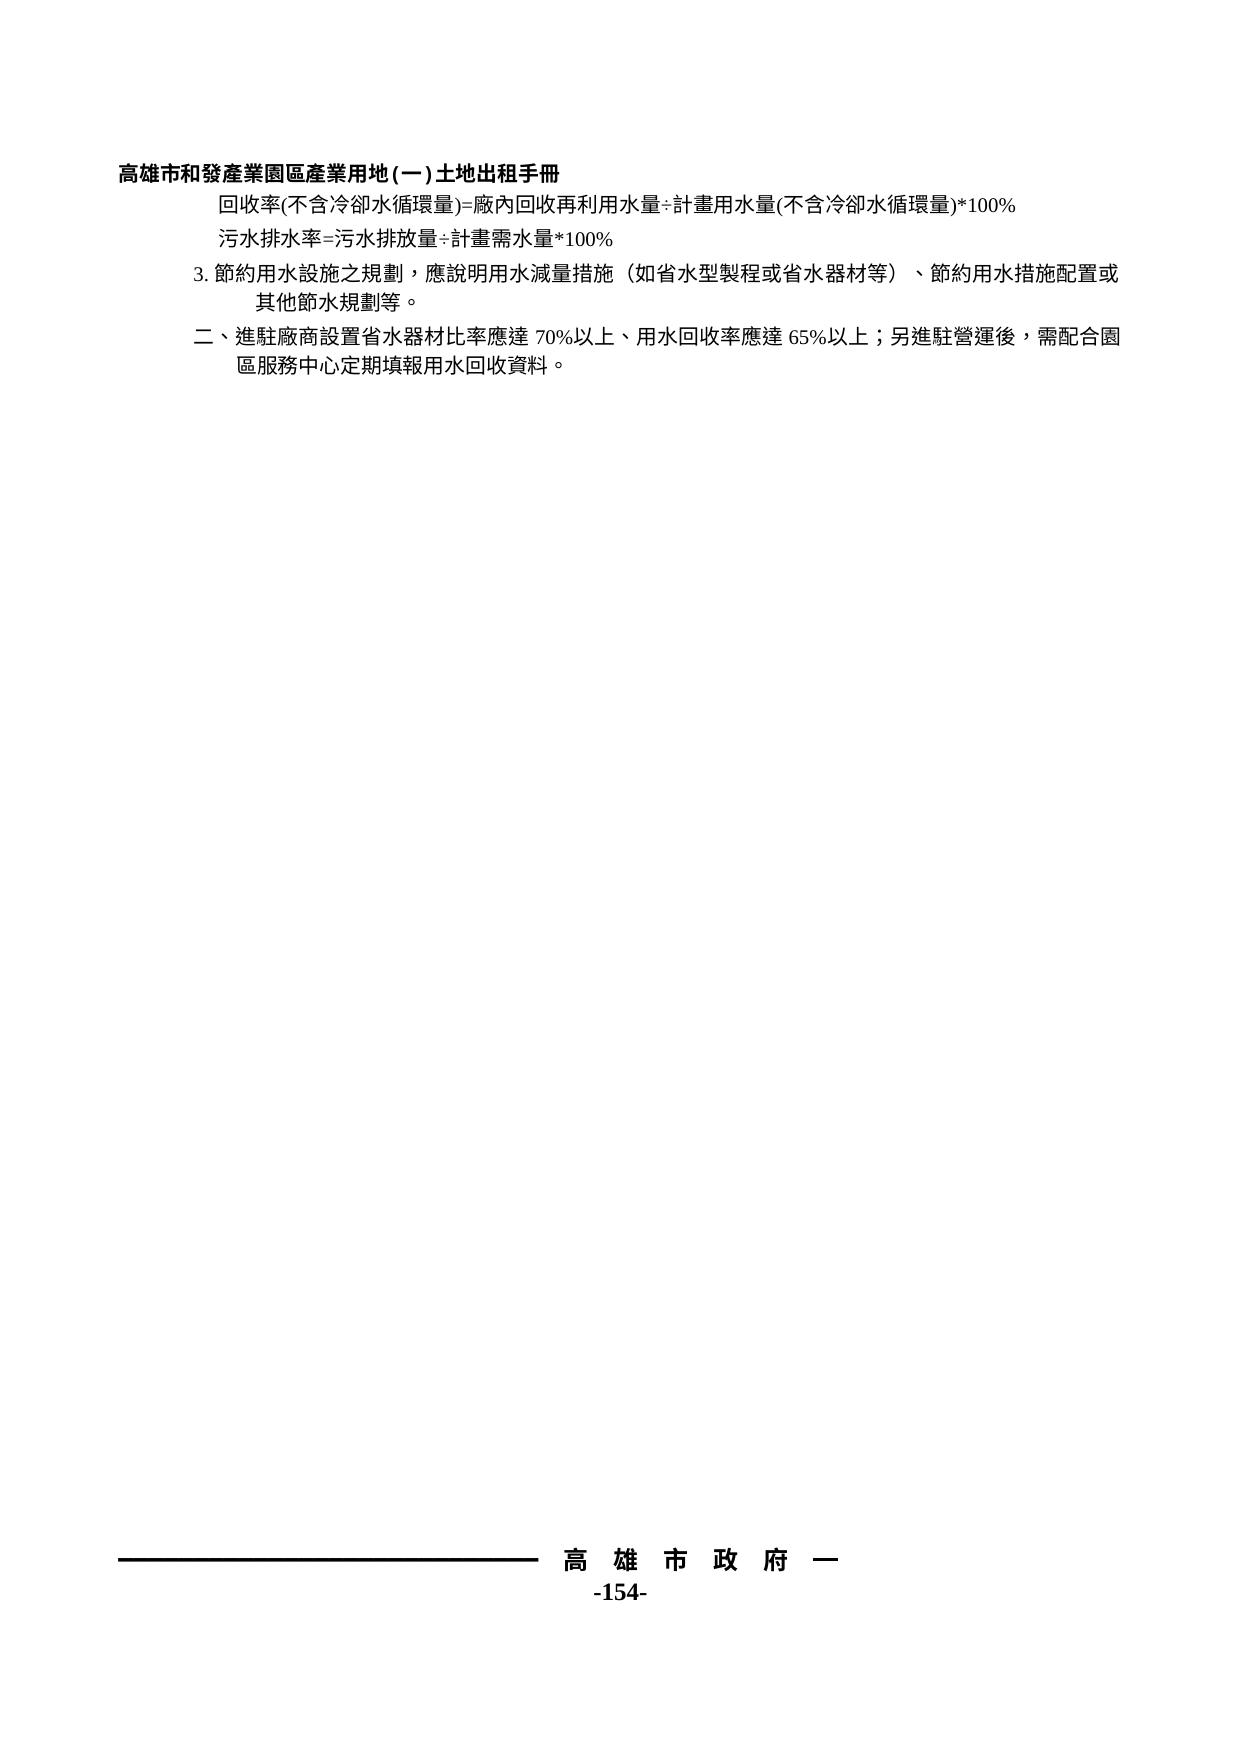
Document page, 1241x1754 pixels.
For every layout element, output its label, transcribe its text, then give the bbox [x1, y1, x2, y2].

text 二、進駐廠商設置省水器材比率應達70%以上、用水回收率應達65%以上；另進駐營運後，需配合園區服務中心定期填報用水回收資料。 [193, 321, 1122, 379]
text 3. 節約用水設施之規劃，應說明用水減量措施（如省水型製程或省水器材等）、節約用水措施配置或其他節水規劃等。 [193, 258, 1122, 316]
text 回收率(不含冷卻水循環量)=廠內回收再利用水量÷計畫用水量(不含冷卻水循環量)*100% [218, 189, 1122, 218]
text 污水排水率=污水排放量÷計畫需水量*100% [218, 223, 1122, 253]
